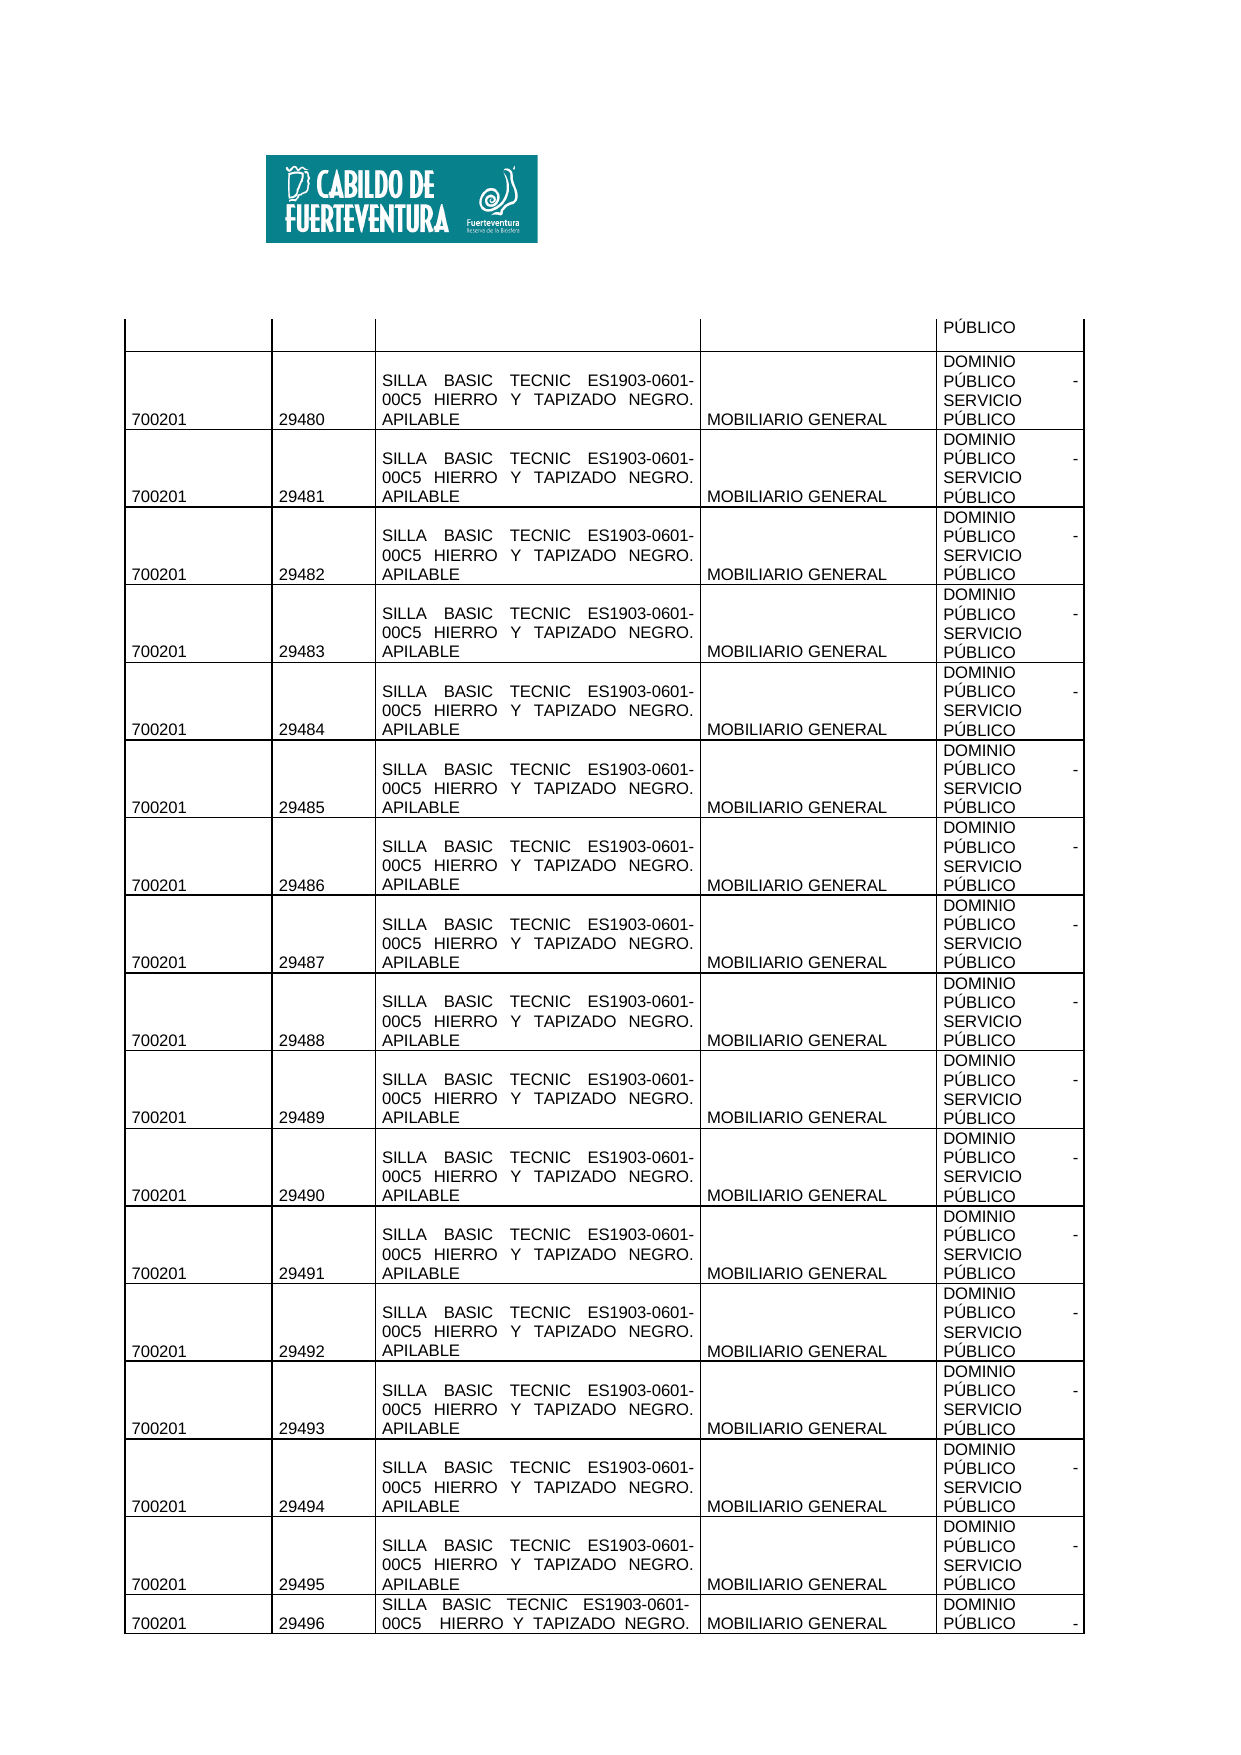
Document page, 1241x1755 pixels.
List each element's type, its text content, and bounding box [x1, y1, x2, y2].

table_cell 700201 [126, 1362, 271, 1438]
table_cell SILLA BASIC TECNIC ES1903-0601- 00C5 HIERRO Y TAPIZADO NEGRO. APILABLE [376, 1284, 700, 1360]
table_cell DOMINIO PÚBLICO SERVICIO PÚBLICO [937, 1284, 1048, 1360]
table_cell SILLA BASIC TECNIC ES1903-0601- 00C5 HIERRO Y TAPIZADO NEGRO. APILABLE [376, 1517, 700, 1593]
table_cell 700201 [126, 741, 271, 817]
table_cell MOBILIARIO GENERAL [701, 663, 936, 739]
table_cell - [1048, 352, 1083, 428]
table_cell - [1048, 1051, 1083, 1127]
table_cell MOBILIARIO GENERAL [701, 1595, 936, 1633]
table_cell - [1048, 430, 1083, 506]
table_cell DOMINIO PÚBLICO SERVICIO PÚBLICO [937, 1207, 1048, 1283]
table_cell DOMINIO PÚBLICO SERVICIO PÚBLICO [937, 663, 1048, 739]
table_cell SILLA BASIC TECNIC ES1903-0601- 00C5 HIERRO Y TAPIZADO NEGRO. APILABLE [376, 663, 700, 739]
table_cell DOMINIO PÚBLICO SERVICIO PÚBLICO [937, 896, 1048, 972]
table_cell DOMINIO PÚBLICO SERVICIO PÚBLICO [937, 352, 1048, 428]
table_cell 700201 [126, 818, 271, 894]
table_cell 29485 [273, 741, 375, 817]
table_cell MOBILIARIO GENERAL [701, 1129, 936, 1205]
table_cell - [1048, 1207, 1083, 1283]
table_cell MOBILIARIO GENERAL [701, 1440, 936, 1516]
table_cell SILLA BASIC TECNIC ES1903-0601- 00C5 HIERRO Y TAPIZADO NEGRO. APILABLE [376, 585, 700, 661]
table_cell 29480 [273, 352, 375, 428]
table_cell 700201 [126, 1051, 271, 1127]
table_cell 29493 [273, 1362, 375, 1438]
table_cell 29489 [273, 1051, 375, 1127]
table_cell 700201 [126, 508, 271, 584]
table_cell - [1048, 1129, 1083, 1205]
table_cell - [1048, 1362, 1083, 1438]
table_cell - [1048, 818, 1083, 894]
table_cell MOBILIARIO GENERAL [701, 1362, 936, 1438]
table_cell MOBILIARIO GENERAL [701, 1207, 936, 1283]
table_cell - [1048, 974, 1083, 1050]
table_cell DOMINIO PÚBLICO SERVICIO PÚBLICO [937, 1051, 1048, 1127]
table_cell 29487 [273, 896, 375, 972]
table_cell 700201 [126, 1284, 271, 1360]
table_cell SILLA BASIC TECNIC ES1903-0601- 00C5 HIERRO Y TAPIZADO NEGRO. APILABLE [376, 974, 700, 1050]
table_cell MOBILIARIO GENERAL [701, 430, 936, 506]
table_cell - [1048, 585, 1083, 661]
table_cell 700201 [126, 1517, 271, 1593]
table_cell SILLA BASIC TECNIC ES1903-0601- 00C5 HIERRO Y TAPIZADO NEGRO. APILABLE [376, 352, 700, 428]
table_cell 29488 [273, 974, 375, 1050]
table_cell 700201 [126, 585, 271, 661]
table_cell - [1048, 508, 1083, 584]
table_header [126, 319, 271, 351]
table_header PÚBLICO [937, 319, 1083, 351]
table_cell SILLA BASIC TECNIC ES1903-0601- 00C5 HIERRO Y TAPIZADO NEGRO. APILABLE [376, 430, 700, 506]
table_cell SILLA BASIC TECNIC ES1903-0601- 00C5 HIERRO Y TAPIZADO NEGRO. APILABLE [376, 1440, 700, 1516]
table_cell SILLA BASIC TECNIC ES1903-0601- 00C5 HIERRO Y TAPIZADO NEGRO. APILABLE [376, 1207, 700, 1283]
table_cell MOBILIARIO GENERAL [701, 818, 936, 894]
table_cell 29491 [273, 1207, 375, 1283]
table_cell DOMINIO PÚBLICO SERVICIO PÚBLICO [937, 1129, 1048, 1205]
table_cell MOBILIARIO GENERAL [701, 1051, 936, 1127]
table_cell 700201 [126, 896, 271, 972]
table_cell 29481 [273, 430, 375, 506]
table_cell SILLA BASIC TECNIC ES1903-0601- 00C5 HIERRO Y TAPIZADO NEGRO. APILABLE [376, 896, 700, 972]
table_cell 29483 [273, 585, 375, 661]
table_cell 29482 [273, 508, 375, 584]
table_cell 29490 [273, 1129, 375, 1205]
table_cell MOBILIARIO GENERAL [701, 508, 936, 584]
table_cell 700201 [126, 1129, 271, 1205]
table_cell - [1048, 1440, 1083, 1516]
table_cell - [1048, 741, 1083, 817]
table_cell SILLA BASIC TECNIC ES1903-0601- 00C5 HIERRO Y TAPIZADO NEGRO. APILABLE [376, 741, 700, 817]
table_cell SILLA BASIC TECNIC ES1903-0601- 00C5 HIERRO Y TAPIZADO NEGRO. APILABLE [376, 818, 700, 894]
table_cell DOMINIO PÚBLICO SERVICIO PÚBLICO [937, 1362, 1048, 1438]
table_cell 700201 [126, 430, 271, 506]
table_cell 29486 [273, 818, 375, 894]
table_cell DOMINIO PÚBLICO SERVICIO PÚBLICO [937, 585, 1048, 661]
table_cell DOMINIO PÚBLICO SERVICIO PÚBLICO [937, 974, 1048, 1050]
table_cell SILLA BASIC TECNIC ES1903-0601- 00C5 HIERRO Y TAPIZADO NEGRO. APILABLE [376, 1129, 700, 1205]
table_cell 29492 [273, 1284, 375, 1360]
table_cell 700201 [126, 974, 271, 1050]
table_cell SILLA BASIC TECNIC ES1903-0601- 00C5 HIERRO Y TAPIZADO NEGRO. APILABLE [376, 1362, 700, 1438]
table_cell 700201 [126, 1207, 271, 1283]
table_cell DOMINIO PÚBLICO SERVICIO PÚBLICO [937, 430, 1048, 506]
table_cell 700201 [126, 1595, 271, 1633]
table_cell SILLA BASIC TECNIC ES1903-0601- 00C5 HIERRO Y TAPIZADO NEGRO. APILABLE [376, 1051, 700, 1127]
table_cell SILLA BASIC TECNIC ES1903-0601- 00C5 HIERRO Y TAPIZADO NEGRO. [376, 1595, 700, 1633]
table_cell 700201 [126, 352, 271, 428]
table_cell DOMINIO PÚBLICO SERVICIO PÚBLICO [937, 508, 1048, 584]
table_cell MOBILIARIO GENERAL [701, 585, 936, 661]
table_cell MOBILIARIO GENERAL [701, 352, 936, 428]
table_cell 29484 [273, 663, 375, 739]
table_cell 29495 [273, 1517, 375, 1593]
table_cell MOBILIARIO GENERAL [701, 1284, 936, 1360]
table_header [376, 319, 700, 351]
table_cell - [1048, 896, 1083, 972]
table_cell DOMINIO PÚBLICO SERVICIO PÚBLICO [937, 1517, 1048, 1593]
table_cell DOMINIO PÚBLICO [937, 1595, 1048, 1633]
table_cell 29494 [273, 1440, 375, 1516]
table_cell - [1048, 1284, 1083, 1360]
table_cell DOMINIO PÚBLICO SERVICIO PÚBLICO [937, 741, 1048, 817]
table_cell 29496 [273, 1595, 375, 1633]
table_cell MOBILIARIO GENERAL [701, 974, 936, 1050]
table_cell MOBILIARIO GENERAL [701, 1517, 936, 1593]
table_cell DOMINIO PÚBLICO SERVICIO PÚBLICO [937, 818, 1048, 894]
table_cell MOBILIARIO GENERAL [701, 741, 936, 817]
table_cell DOMINIO PÚBLICO SERVICIO PÚBLICO [937, 1440, 1048, 1516]
table_cell MOBILIARIO GENERAL [701, 896, 936, 972]
table_header [273, 319, 375, 351]
table_cell - [1048, 1595, 1083, 1633]
table_cell SILLA BASIC TECNIC ES1903-0601- 00C5 HIERRO Y TAPIZADO NEGRO. APILABLE [376, 508, 700, 584]
table_cell 700201 [126, 1440, 271, 1516]
table_header [701, 319, 936, 351]
table_cell - [1048, 1517, 1083, 1593]
table_cell 700201 [126, 663, 271, 739]
table_cell - [1048, 663, 1083, 739]
